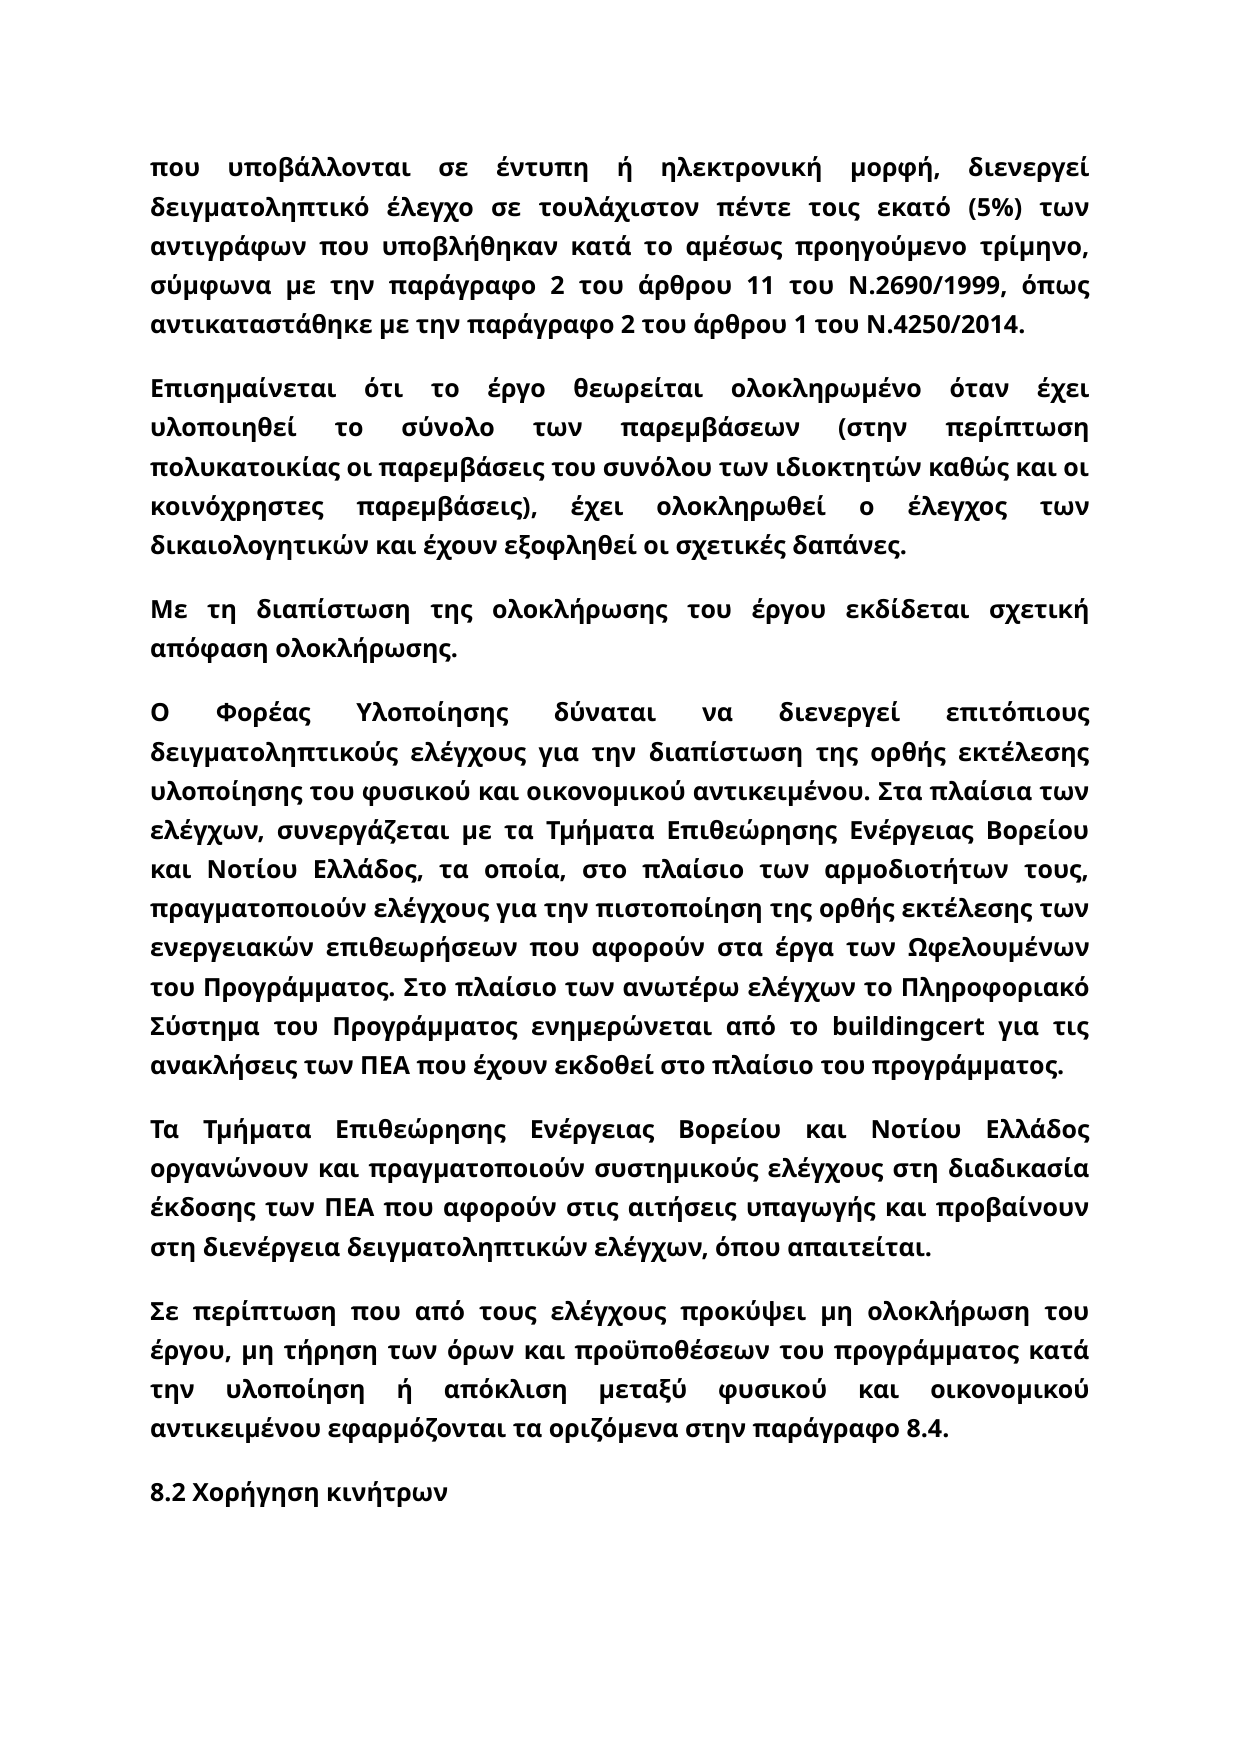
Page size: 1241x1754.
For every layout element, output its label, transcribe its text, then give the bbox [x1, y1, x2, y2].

text Τα Τμήματα Επιθεώρησης Ενέργειας Βορείου και Νοτίου Ελλάδος οργανώνουν και πραγματοποιούν συστημικούς ελέγχους στη διαδικασία έκδοσης των ΠΕΑ που αφορούν στις αιτήσεις υπαγωγής και προβαίνουν στη διενέργεια δειγματοληπτικών ελέγχων, όπου απαιτείται. [150, 1112, 1090, 1263]
text που υποβάλλονται σε έντυπη ή ηλεκτρονική μορφή, διενεργεί δειγματοληπτικό έλεγχο σε τουλάχιστον πέντε τοις εκατό (5%) των αντιγράφων που υποβλήθηκαν κατά το αμέσως προηγούμενο τρίμηνο, σύμφωνα με την παράγραφο 2 του άρθρου 11 του Ν.2690/1999, όπως αντικαταστάθηκε με την παράγραφο 2 του άρθρου 1 του Ν.4250/2014. [150, 150, 1090, 341]
text Σε περίπτωση που από τους ελέγχους προκύψει μη ολοκλήρωση του έργου, μη τήρηση των όρων και προϋποθέσεων του προγράμματος κατά την υλοποίηση ή απόκλιση μεταξύ φυσικού και οικονομικού αντικειμένου εφαρμόζονται τα οριζόμενα στην παράγραφο 8.4. [150, 1293, 1090, 1445]
text Επισημαίνεται ότι το έργο θεωρείται ολοκληρωμένο όταν έχει υλοποιηθεί το σύνολο των παρεμβάσεων (στην περίπτωση πολυκατοικίας οι παρεμβάσεις του συνόλου των ιδιοκτητών καθώς και οι κοινόχρηστες παρεμβάσεις), έχει ολοκληρωθεί ο έλεγχος των δικαιολογητικών και έχουν εξοφληθεί οι σχετικές δαπάνες. [150, 371, 1090, 562]
text Ο Φορέας Υλοποίησης δύναται να διενεργεί επιτόπιους δειγματοληπτικούς ελέγχους για την διαπίστωση της ορθής εκτέλεσης υλοποίησης του φυσικού και οικονομικού αντικειμένου. Στα πλαίσια των ελέγχων, συνεργάζεται με τα Τμήματα Επιθεώρησης Ενέργειας Βορείου και Νοτίου Ελλάδος, τα οποία, στο πλαίσιο των αρμοδιοτήτων τους, πραγματοποιούν ελέγχους για την πιστοποίηση της ορθής εκτέλεσης των ενεργειακών επιθεωρήσεων που αφορούν στα έργα των Ωφελουμένων του Προγράμματος. Στο πλαίσιο των ανωτέρω ελέγχων το Πληροφοριακό Σύστημα του Προγράμματος ενημερώνεται από το buildingcert για τις ανακλήσεις των ΠΕΑ που έχουν εκδοθεί στο πλαίσιο του προγράμματος. [150, 695, 1090, 1082]
text Με τη διαπίστωση της ολοκλήρωσης του έργου εκδίδεται σχετική απόφαση ολοκλήρωσης. [150, 592, 1090, 665]
text 8.2 Χορήγηση κινήτρων [150, 1475, 1090, 1509]
